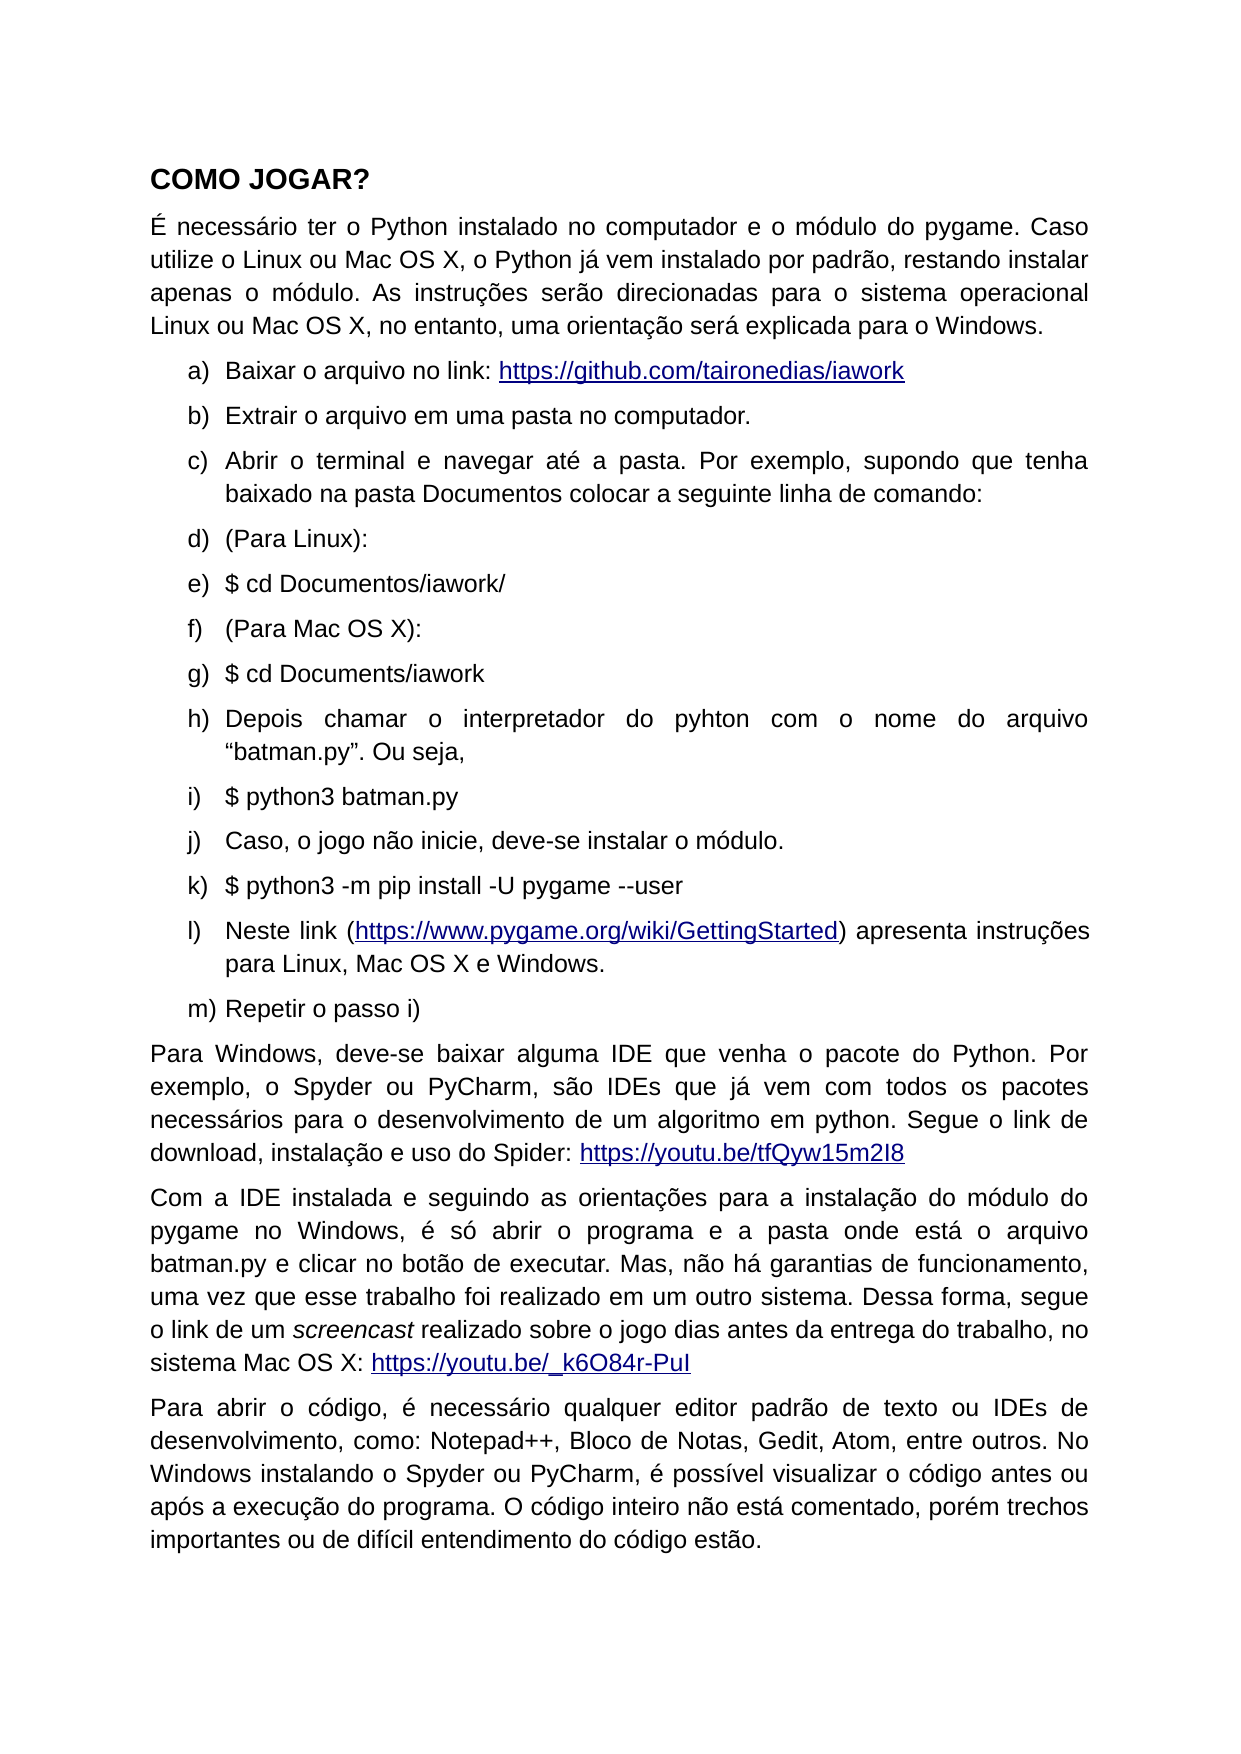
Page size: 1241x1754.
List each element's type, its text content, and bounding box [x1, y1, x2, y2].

text Para abrir o código, é necessário qualquer editor padrão de texto ou IDEs de desenvolvimento, como: Notepad++, Bloco de Notas, Gedit, Atom, entre outros. No Windows instalando o Spyder ou PyCharm, é possível visualizar o código antes ou após a execução do programa. O código inteiro não está comentado, porém trechos importantes ou de difícil entendimento do código estão. [150, 1393, 1090, 1554]
list Repetir o passo i) [187, 994, 1090, 1023]
list Baixar o arquivo no link: https://github.com/taironedias/iawork [187, 356, 1090, 385]
list Abrir o terminal e navegar até a pasta. Por exemplo, supondo que tenha baixado na pasta Documentos colocar a seguinte linha de comando: [187, 446, 1090, 508]
list Depois chamar o interpretador do pyhton com o nome do arquivo “batman.py”. Ou seja, [187, 703, 1090, 765]
list Caso, o jogo não inicie, deve-se instalar o módulo. [187, 826, 1090, 855]
list $ cd Documentos/iawork/ [187, 569, 1090, 598]
list Extrair o arquivo em uma pasta no computador. [187, 401, 1090, 430]
list (Para Linux): [187, 524, 1090, 553]
list Neste link (https://www.pygame.org/wiki/GettingStarted) apresenta instruções para Linux, Mac OS X e Windows. [187, 916, 1090, 978]
list $ cd Documents/iawork [187, 659, 1090, 687]
text Com a IDE instalada e seguindo as orientações para a instalação do módulo do pygame no Windows, é só abrir o programa e a pasta onde está o arquivo batman.py e clicar no botão de executar. Mas, não há garantias de funcionamento, uma vez que esse trabalho foi realizado em um outro sistema. Dessa forma, segue o link de um screencast realizado sobre o jogo dias antes da entrega do trabalho, no sistema Mac OS X: https://youtu.be/_k6O84r-PuI [150, 1183, 1090, 1377]
text Para Windows, deve-se baixar alguma IDE que venha o pacote do Python. Por exemplo, o Spyder ou PyCharm, são IDEs que já vem com todos os pacotes necessários para o desenvolvimento de um algoritmo em python. Segue o link de download, instalação e uso do Spider: https://youtu.be/tfQyw15m2I8 [150, 1039, 1090, 1167]
list $ python3 -m pip install -U pygame --user [187, 871, 1090, 900]
text É necessário ter o Python instalado no computador e o módulo do pygame. Caso utilize o Linux ou Mac OS X, o Python já vem instalado por padrão, restando instalar apenas o módulo. As instruções serão direcionadas para o sistema operacional Linux ou Mac OS X, no entanto, uma orientação será explicada para o Windows. [150, 212, 1090, 340]
list $ python3 batman.py [187, 781, 1090, 810]
text COMO JOGAR? [150, 162, 1090, 195]
list (Para Mac OS X): [187, 614, 1090, 642]
